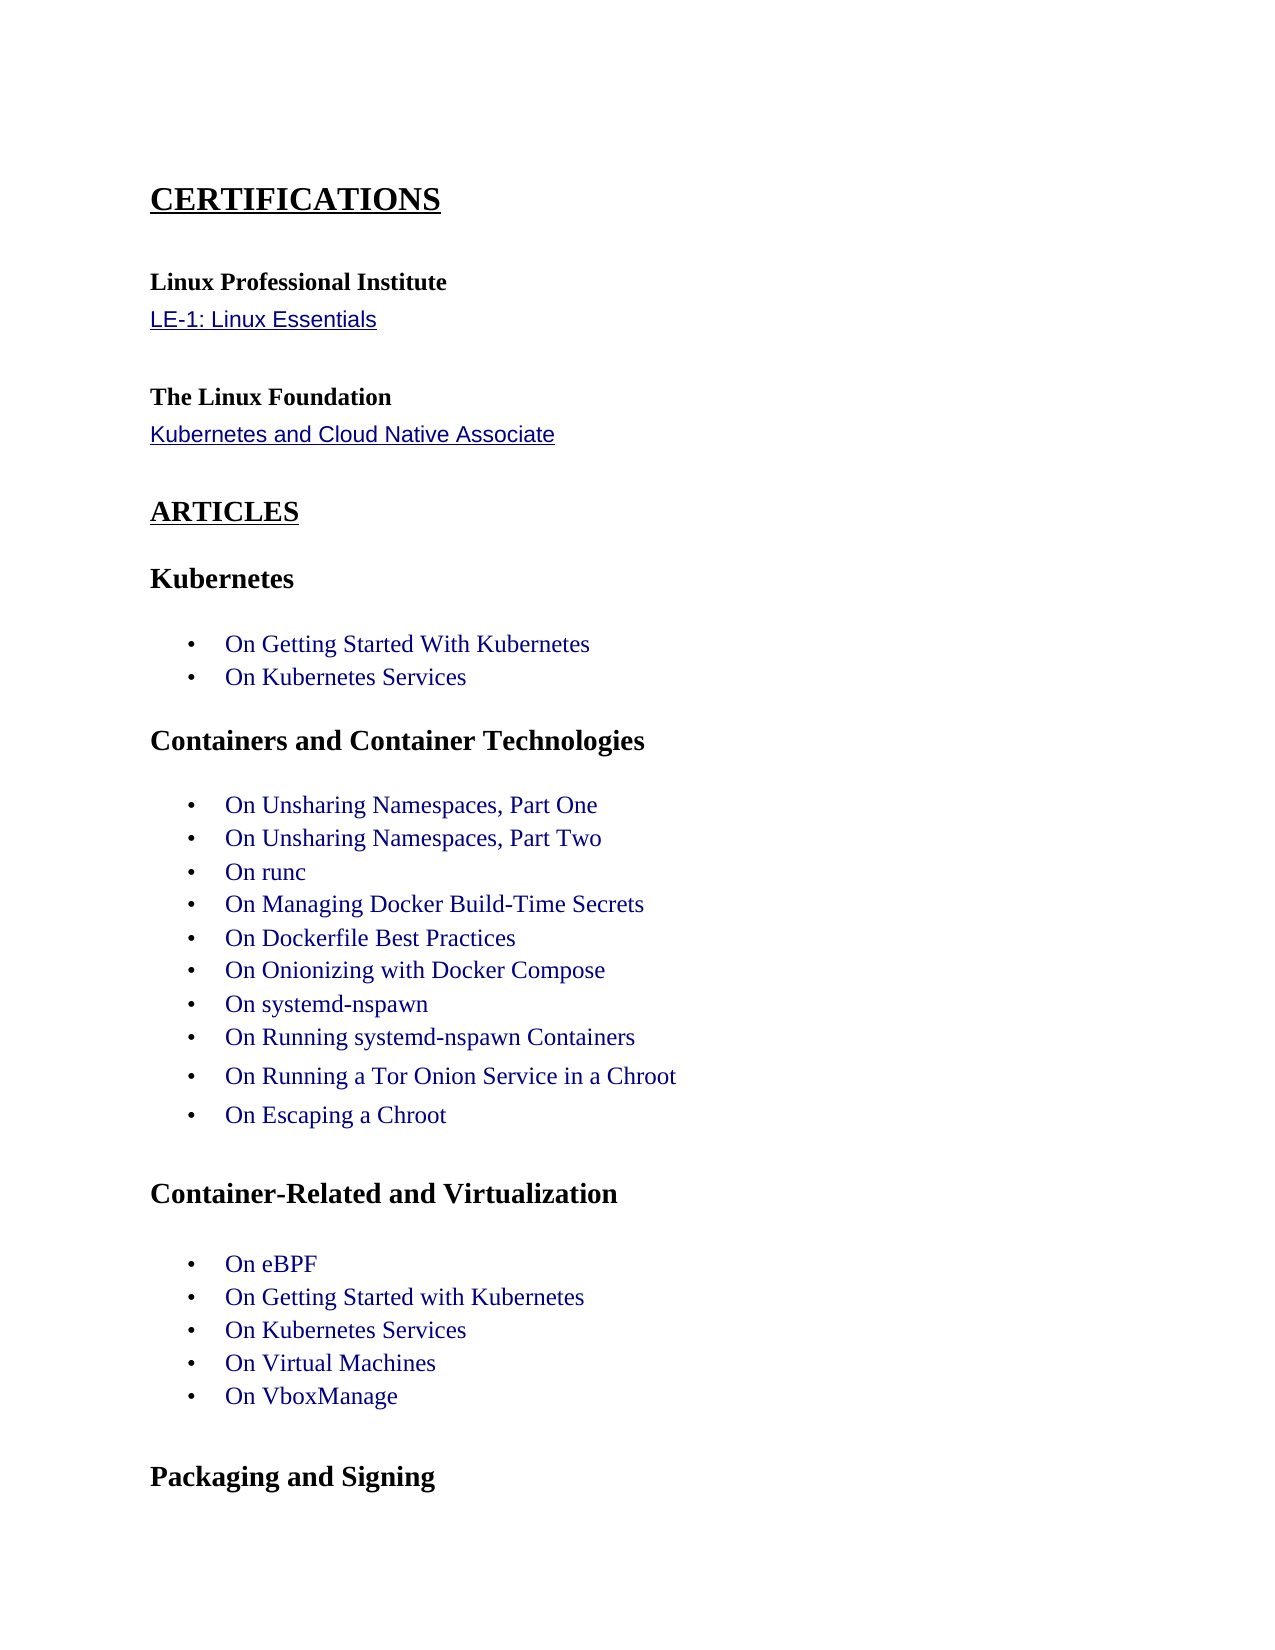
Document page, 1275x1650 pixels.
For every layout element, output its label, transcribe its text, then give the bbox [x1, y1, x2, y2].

list On Managing Docker Build-Time Secrets [187, 889, 1125, 918]
list On eBPF [187, 1249, 1125, 1277]
list On Getting Started With Kubernetes [187, 629, 1125, 657]
text CERTIFICATIONS [150, 179, 1125, 217]
text Kubernetes [150, 562, 1125, 595]
list On systemd-nspawn [187, 989, 1125, 1017]
list On Unsharing Namespaces, Part One [187, 791, 1125, 819]
list On Running systemd-nspawn Containers [187, 1022, 1125, 1050]
list On runc [187, 857, 1125, 885]
list On Getting Started with Kubernetes [187, 1282, 1125, 1310]
text ARTICLES [150, 494, 1125, 528]
text LE-1: Linux Essentials [150, 306, 1125, 332]
list On Kubernetes Services [187, 662, 1125, 690]
text The Linux Foundation [150, 382, 1125, 411]
list On Kubernetes Services [187, 1315, 1125, 1343]
list On Dockerfile Best Practices [187, 923, 1125, 951]
list On Onionizing with Docker Compose [187, 956, 1125, 984]
list On Escaping a Chroot [187, 1100, 1125, 1129]
text Kubernetes and Cloud Native Associate [150, 421, 1125, 447]
text Linux Professional Institute [150, 267, 1125, 295]
list On Unsharing Namespaces, Part Two [187, 823, 1125, 852]
list On Virtual Machines [187, 1348, 1125, 1376]
text Container-Related and Virtualization [150, 1176, 1125, 1209]
list On VboxManage [187, 1381, 1125, 1409]
list On Running a Tor Onion Service in a Chroot [187, 1061, 1125, 1089]
text Packaging and Signing [150, 1459, 1125, 1493]
text Containers and Container Technologies [150, 723, 1125, 757]
